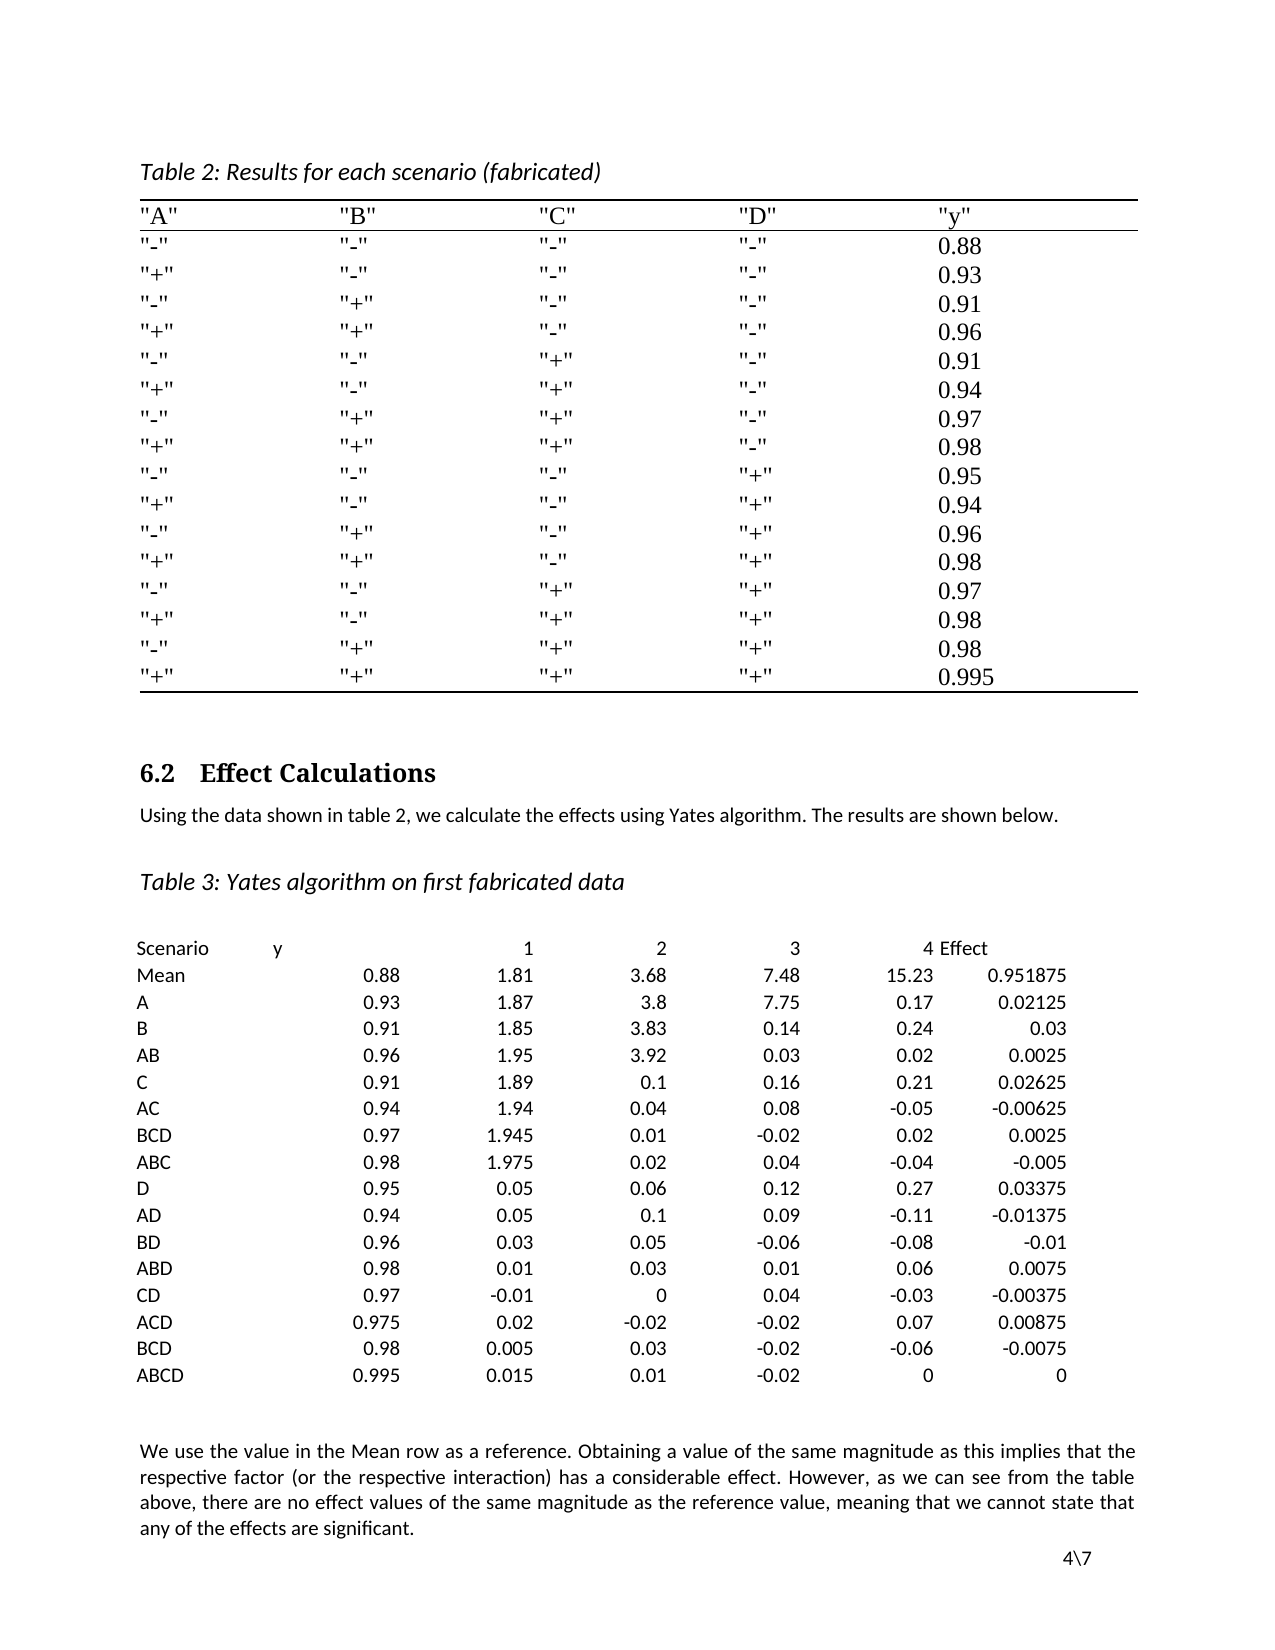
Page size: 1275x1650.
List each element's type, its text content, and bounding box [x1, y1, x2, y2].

table_cell 0.01 [670, 1254, 803, 1281]
table_cell "-" [140, 461, 339, 490]
table_header 4 [803, 934, 936, 961]
table_cell BD [133, 1228, 270, 1254]
table_cell 0.91 [938, 289, 1137, 317]
table_header Effect [936, 934, 1070, 961]
table_cell "+" [738, 663, 938, 691]
table_cell 1.95 [403, 1041, 536, 1068]
table_cell "+" [339, 289, 539, 317]
table_cell 0.91 [938, 346, 1137, 375]
table_cell -0.01375 [936, 1201, 1070, 1228]
table_cell 0.96 [270, 1041, 403, 1068]
table_cell "-" [140, 289, 339, 317]
table_cell 0.05 [403, 1174, 536, 1201]
table_cell "+" [738, 461, 938, 490]
table_cell "+" [140, 318, 339, 346]
table_cell 0.04 [670, 1281, 803, 1308]
table_cell 0.1 [536, 1068, 670, 1094]
table_cell C [133, 1068, 270, 1094]
table_cell 0.01 [403, 1254, 536, 1281]
table_cell "-" [738, 289, 938, 317]
table_cell 0.04 [536, 1094, 670, 1121]
table_cell "+" [140, 548, 339, 576]
table_cell 0.02 [536, 1148, 670, 1174]
table_cell 0.03 [670, 1041, 803, 1068]
table_cell 0.995 [938, 663, 1137, 691]
table_cell "+" [140, 663, 339, 691]
table_cell 0.95 [938, 461, 1137, 490]
table_cell 0.03 [536, 1254, 670, 1281]
table_cell -0.00625 [936, 1094, 1070, 1121]
table_cell "-" [539, 231, 738, 260]
table_cell 1.975 [403, 1148, 536, 1174]
table_cell "-" [738, 346, 938, 375]
table_cell "+" [339, 433, 539, 461]
table_cell 0.93 [270, 988, 403, 1014]
table_cell 0.015 [403, 1361, 536, 1388]
table_cell 0.005 [403, 1334, 536, 1361]
table_cell BCD [133, 1121, 270, 1148]
table_cell -0.04 [803, 1148, 936, 1174]
table_cell -0.06 [670, 1228, 803, 1254]
table_cell 3.83 [536, 1014, 670, 1041]
table_cell "+" [339, 318, 539, 346]
table_cell D [133, 1174, 270, 1201]
table_cell 0.1 [536, 1201, 670, 1228]
table_cell "-" [738, 404, 938, 432]
table_header 1 [403, 934, 536, 961]
table_cell "-" [339, 231, 539, 260]
table_cell "-" [140, 576, 339, 605]
table_cell 0.94 [938, 375, 1137, 404]
table_header y [270, 934, 403, 961]
table_cell -0.03 [803, 1281, 936, 1308]
table_cell AB [133, 1041, 270, 1068]
table_cell 0.08 [670, 1094, 803, 1121]
table_cell AD [133, 1201, 270, 1228]
table_cell 0.94 [938, 490, 1137, 519]
table_cell 0.06 [803, 1254, 936, 1281]
table_cell "-" [539, 260, 738, 289]
table_cell 0 [803, 1361, 936, 1388]
table_cell "+" [539, 634, 738, 662]
table_cell "+" [738, 605, 938, 634]
table_cell 0.03375 [936, 1174, 1070, 1201]
table_cell "-" [738, 260, 938, 289]
table_cell "-" [140, 404, 339, 432]
text Using the data shown in table 2, we calculate the effects using Yates algorithm. The results are shown below. [139, 803, 1137, 828]
table_cell "+" [539, 346, 738, 375]
table_header "y" [938, 201, 1137, 229]
table_cell 0.12 [670, 1174, 803, 1201]
table_cell "-" [140, 346, 339, 375]
table_cell 0.98 [270, 1334, 403, 1361]
table_cell "-" [339, 375, 539, 404]
table_cell "+" [539, 433, 738, 461]
table_cell 0.94 [270, 1094, 403, 1121]
table_cell "-" [339, 490, 539, 519]
table_cell 0.91 [270, 1014, 403, 1041]
table_cell 3.8 [536, 988, 670, 1014]
table_header 3 [670, 934, 803, 961]
table_cell "-" [738, 231, 938, 260]
table_cell Mean [133, 961, 270, 988]
table_cell "+" [738, 548, 938, 576]
table_cell 0.88 [938, 231, 1137, 260]
table_cell 0.16 [670, 1068, 803, 1094]
table_cell 0.0025 [936, 1121, 1070, 1148]
table_header "D" [738, 201, 938, 229]
table_cell "+" [539, 375, 738, 404]
table_cell "+" [539, 605, 738, 634]
table_header "A" [140, 201, 339, 229]
table_cell 0 [936, 1361, 1070, 1388]
table_cell 0.02 [803, 1121, 936, 1148]
table_cell "-" [738, 318, 938, 346]
table_cell 0.98 [938, 548, 1137, 576]
table_cell 7.48 [670, 961, 803, 988]
table_cell 0.98 [270, 1254, 403, 1281]
table_cell 0.00875 [936, 1308, 1070, 1334]
table_cell 0.03 [936, 1014, 1070, 1041]
table_cell "-" [339, 605, 539, 634]
table_cell ACD [133, 1308, 270, 1334]
table_cell -0.0075 [936, 1334, 1070, 1361]
table_cell -0.06 [803, 1334, 936, 1361]
table_cell "-" [539, 519, 738, 547]
table_cell "+" [140, 605, 339, 634]
table_cell 0.04 [670, 1148, 803, 1174]
table_cell "-" [539, 461, 738, 490]
table_cell 0.05 [536, 1228, 670, 1254]
table_cell 0.01 [536, 1121, 670, 1148]
table_cell ABC [133, 1148, 270, 1174]
table_cell 0.98 [938, 634, 1137, 662]
table_cell 1.89 [403, 1068, 536, 1094]
table_cell "-" [140, 231, 339, 260]
table_cell "-" [539, 318, 738, 346]
table_cell 1.85 [403, 1014, 536, 1041]
table_cell "-" [738, 433, 938, 461]
table_cell "+" [140, 433, 339, 461]
table_cell -0.02 [670, 1361, 803, 1388]
table_cell 0.09 [670, 1201, 803, 1228]
table_cell -0.02 [670, 1121, 803, 1148]
text Table 2: Results for each scenario (fabricated) [139, 156, 1137, 187]
table_cell "+" [539, 576, 738, 605]
table_cell 0.98 [270, 1148, 403, 1174]
table_cell "-" [140, 519, 339, 547]
table_cell "+" [738, 576, 938, 605]
table_cell 0.995 [270, 1361, 403, 1388]
table_cell "-" [339, 576, 539, 605]
table_cell "+" [140, 260, 339, 289]
table_cell 3.92 [536, 1041, 670, 1068]
table_cell "-" [539, 289, 738, 317]
table_cell 1.94 [403, 1094, 536, 1121]
table_cell "-" [339, 461, 539, 490]
table_cell 0.03 [403, 1228, 536, 1254]
text We use the value in the Mean row as a reference. Obtaining a value of the same magnitude as this implies that the respective factor (or the respective interaction) has a considerable effect. However, as we can see from the table above, there are no effect values of the same magnitude as the reference value, meaning that we cannot state that any of the effects are significant. [139, 1438, 1137, 1540]
table_cell 0.17 [803, 988, 936, 1014]
table_cell 0.93 [938, 260, 1137, 289]
table_cell 15.23 [803, 961, 936, 988]
table_cell "-" [738, 375, 938, 404]
table_cell ABD [133, 1254, 270, 1281]
table_header "C" [539, 201, 738, 229]
table_cell 0.98 [938, 433, 1137, 461]
table_cell "+" [140, 375, 339, 404]
table_cell 0.07 [803, 1308, 936, 1334]
table_cell "-" [339, 346, 539, 375]
table_cell 0.0075 [936, 1254, 1070, 1281]
table_cell 0.14 [670, 1014, 803, 1041]
table_cell 0.03 [536, 1334, 670, 1361]
table_cell "-" [539, 548, 738, 576]
table_cell "-" [339, 260, 539, 289]
table_cell 1.87 [403, 988, 536, 1014]
table_cell 0.06 [536, 1174, 670, 1201]
table_cell B [133, 1014, 270, 1041]
table_cell 0.21 [803, 1068, 936, 1094]
table_cell 1.81 [403, 961, 536, 988]
table_cell 0.0025 [936, 1041, 1070, 1068]
table_cell 3.68 [536, 961, 670, 988]
table_header "B" [339, 201, 539, 229]
table_cell "+" [339, 663, 539, 691]
table_cell 7.75 [670, 988, 803, 1014]
table_cell 0.975 [270, 1308, 403, 1334]
table_cell 0.02 [403, 1308, 536, 1334]
table_cell "+" [339, 519, 539, 547]
table_cell 0.95 [270, 1174, 403, 1201]
table_cell CD [133, 1281, 270, 1308]
table_cell 0 [536, 1281, 670, 1308]
table_cell 0.02625 [936, 1068, 1070, 1094]
table_cell 0.97 [938, 576, 1137, 605]
table_cell 0.02125 [936, 988, 1070, 1014]
table_cell -0.00375 [936, 1281, 1070, 1308]
table_cell -0.08 [803, 1228, 936, 1254]
table_cell 1.945 [403, 1121, 536, 1148]
text Table 3: Yates algorithm on first fabricated data [139, 866, 1137, 896]
table_cell -0.05 [803, 1094, 936, 1121]
table_cell 0.24 [803, 1014, 936, 1041]
table_cell -0.02 [670, 1308, 803, 1334]
table_cell 0.27 [803, 1174, 936, 1201]
table_header 2 [536, 934, 670, 961]
table_cell -0.02 [670, 1334, 803, 1361]
table_cell "+" [738, 519, 938, 547]
table_cell "-" [140, 634, 339, 662]
table_cell 0.88 [270, 961, 403, 988]
table_cell -0.01 [403, 1281, 536, 1308]
table_cell 0.05 [403, 1201, 536, 1228]
table_cell 0.97 [270, 1281, 403, 1308]
table_cell 0.96 [938, 519, 1137, 547]
table_cell 0.96 [270, 1228, 403, 1254]
table_cell -0.02 [536, 1308, 670, 1334]
table_cell 0.951875 [936, 961, 1070, 988]
table_cell 0.96 [938, 318, 1137, 346]
table_cell 0.98 [938, 605, 1137, 634]
table_cell "+" [738, 634, 938, 662]
table_cell 0.94 [270, 1201, 403, 1228]
table_cell A [133, 988, 270, 1014]
table_cell -0.005 [936, 1148, 1070, 1174]
table_cell 0.97 [270, 1121, 403, 1148]
table_cell 0.02 [803, 1041, 936, 1068]
table_cell 0.01 [536, 1361, 670, 1388]
table_cell "+" [539, 404, 738, 432]
table_cell "-" [539, 490, 738, 519]
table_cell "+" [339, 404, 539, 432]
table_cell ABCD [133, 1361, 270, 1388]
table_cell -0.01 [936, 1228, 1070, 1254]
table_cell "+" [738, 490, 938, 519]
table_cell AC [133, 1094, 270, 1121]
table_cell 0.97 [938, 404, 1137, 432]
table_cell BCD [133, 1334, 270, 1361]
table_cell "+" [339, 634, 539, 662]
table_cell "+" [140, 490, 339, 519]
table_cell "+" [539, 663, 738, 691]
table_cell 0.91 [270, 1068, 403, 1094]
table_header Scenario [133, 934, 270, 961]
table_cell -0.11 [803, 1201, 936, 1228]
table_cell "+" [339, 548, 539, 576]
subtitle Effect Calculations [139, 756, 1137, 790]
